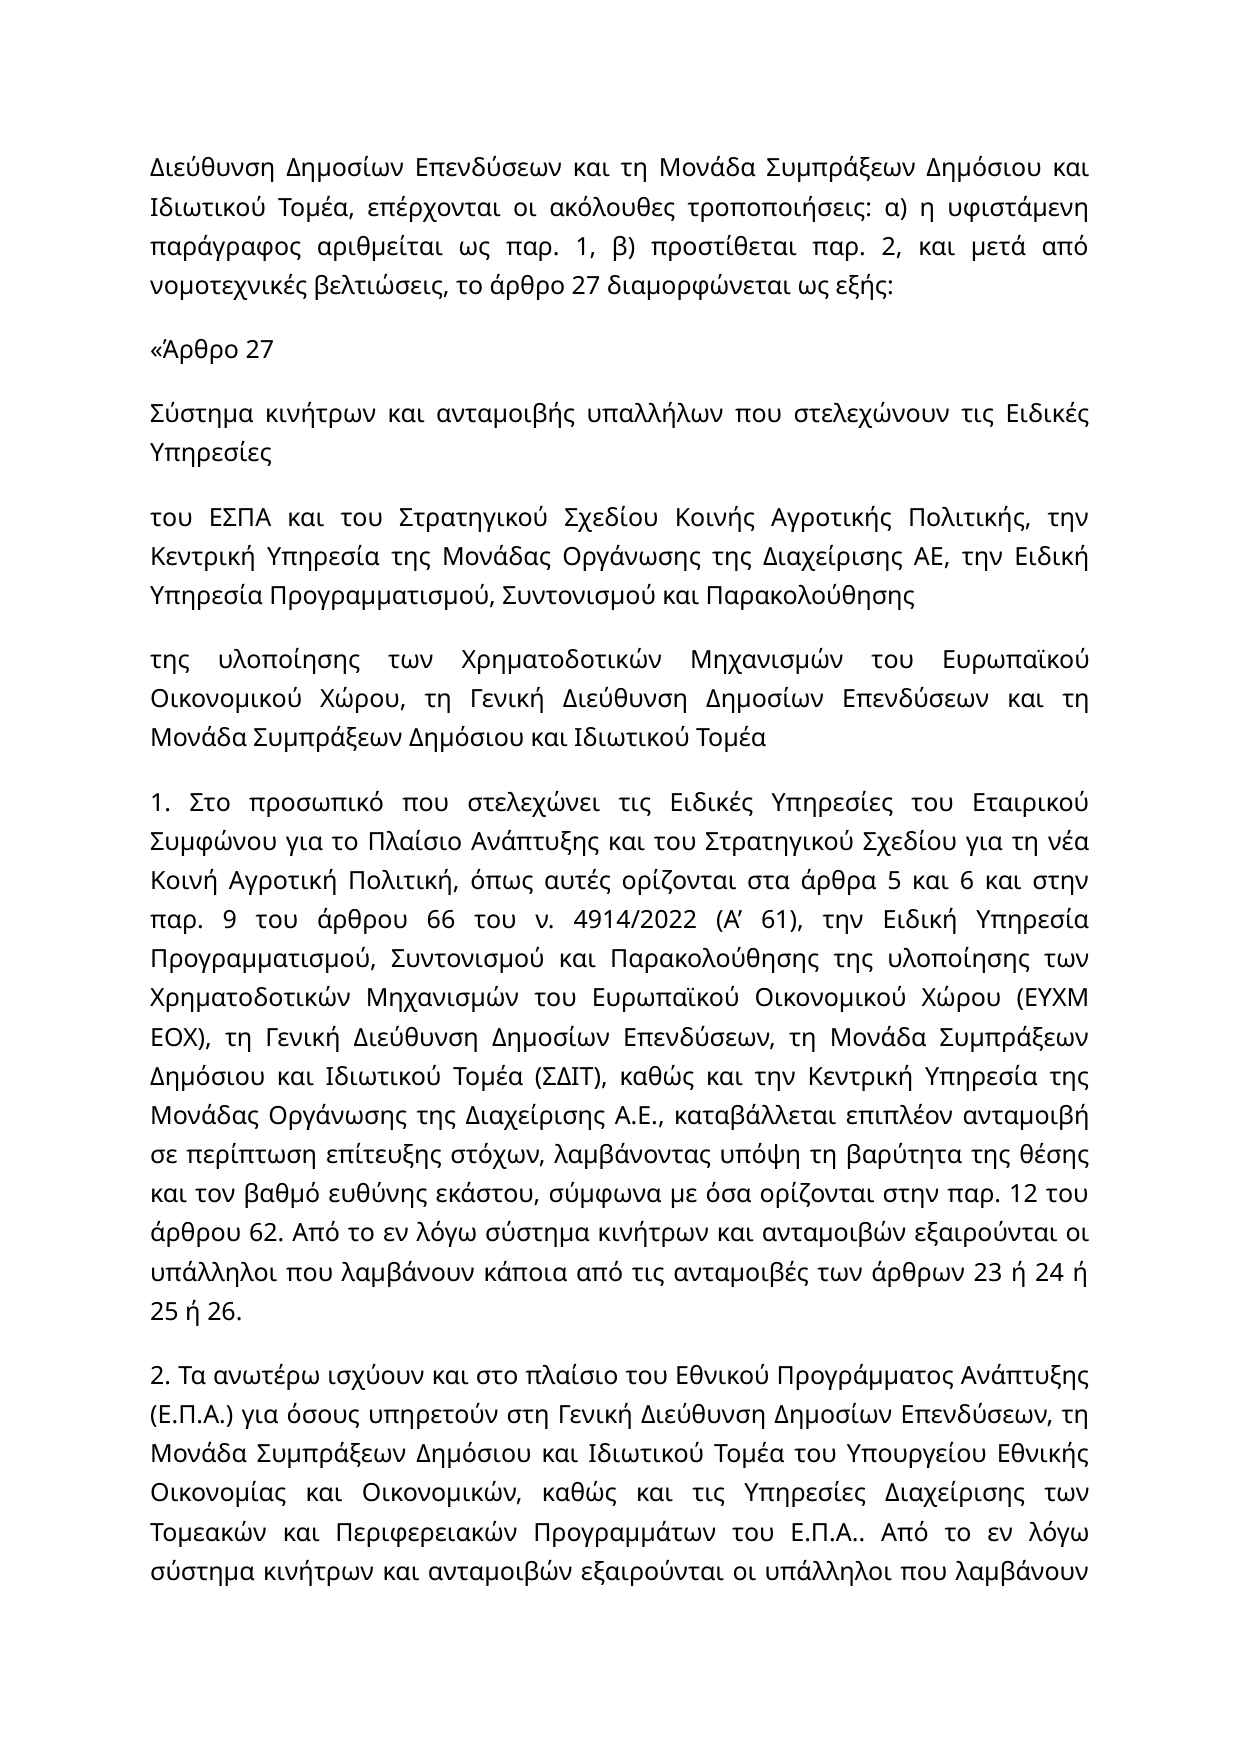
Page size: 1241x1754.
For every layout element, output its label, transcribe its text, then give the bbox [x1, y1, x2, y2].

text της υλοποίησης των Χρηματοδοτικών Μηχανισμών του Ευρωπαϊκού Οικονομικού Χώρου, τη Γενική Διεύθυνση Δημοσίων Επενδύσεων και τη Μονάδα Συμπράξεων Δημόσιου και Ιδιωτικού Τομέα [150, 642, 1090, 754]
text 1. Στο προσωπικό που στελεχώνει τις Ειδικές Υπηρεσίες του Εταιρικού Συμφώνου για το Πλαίσιο Ανάπτυξης και του Στρατηγικού Σχεδίου για τη νέα Κοινή Αγροτική Πολιτική, όπως αυτές ορίζονται στα άρθρα 5 και 6 και στην παρ. 9 του άρθρου 66 του ν. 4914/2022 (Α’ 61), την Ειδική Υπηρεσία Προγραμματισμού, Συντονισμού και Παρακολούθησης της υλοποίησης των Χρηματοδοτικών Μηχανισμών του Ευρωπαϊκού Οικονομικού Χώρου (ΕΥΧΜ ΕΟΧ), τη Γενική Διεύθυνση Δημοσίων Επενδύσεων, τη Μονάδα Συμπράξεων Δημόσιου και Ιδιωτικού Τομέα (ΣΔΙΤ), καθώς και την Κεντρική Υπηρεσία της Μονάδας Οργάνωσης της Διαχείρισης Α.Ε., καταβάλλεται επιπλέον ανταμοιβή σε περίπτωση επίτευξης στόχων, λαμβάνοντας υπόψη τη βαρύτητα της θέσης και τον βαθμό ευθύνης εκάστου, σύμφωνα με όσα ορίζονται στην παρ. 12 του άρθρου 62. Από το εν λόγω σύστημα κινήτρων και ανταμοιβών εξαιρούνται οι υπάλληλοι που λαμβάνουν κάποια από τις ανταμοιβές των άρθρων 23 ή 24 ή 25 ή 26. [150, 784, 1090, 1327]
text 2. Τα ανωτέρω ισχύουν και στο πλαίσιο του Εθνικού Προγράμματος Ανάπτυξης (Ε.Π.Α.) για όσους υπηρετούν στη Γενική Διεύθυνση Δημοσίων Επενδύσεων, τη Μονάδα Συμπράξεων Δημόσιου και Ιδιωτικού Τομέα του Υπουργείου Εθνικής Οικονομίας και Οικονομικών, καθώς και τις Υπηρεσίες Διαχείρισης των Τομεακών και Περιφερειακών Προγραμμάτων του Ε.Π.Α.. Από το εν λόγω σύστημα κινήτρων και ανταμοιβών εξαιρούνται οι υπάλληλοι που λαμβάνουν [150, 1357, 1090, 1587]
text Σύστημα κινήτρων και ανταμοιβής υπαλλήλων που στελεχώνουν τις Ειδικές Υπηρεσίες [150, 396, 1090, 469]
text «Άρθρο 27 [150, 332, 1090, 366]
text Διεύθυνση Δημοσίων Επενδύσεων και τη Μονάδα Συμπράξεων Δημόσιου και Ιδιωτικού Τομέα, επέρχονται οι ακόλουθες τροποποιήσεις: α) η υφιστάμενη παράγραφος αριθμείται ως παρ. 1, β) προστίθεται παρ. 2, και μετά από νομοτεχνικές βελτιώσεις, το άρθρο 27 διαμορφώνεται ως εξής: [150, 150, 1090, 302]
text του ΕΣΠΑ και του Στρατηγικού Σχεδίου Κοινής Αγροτικής Πολιτικής, την Κεντρική Υπηρεσία της Μονάδας Οργάνωσης της Διαχείρισης ΑΕ, την Ειδική Υπηρεσία Προγραμματισμού, Συντονισμού και Παρακολούθησης [150, 499, 1090, 612]
